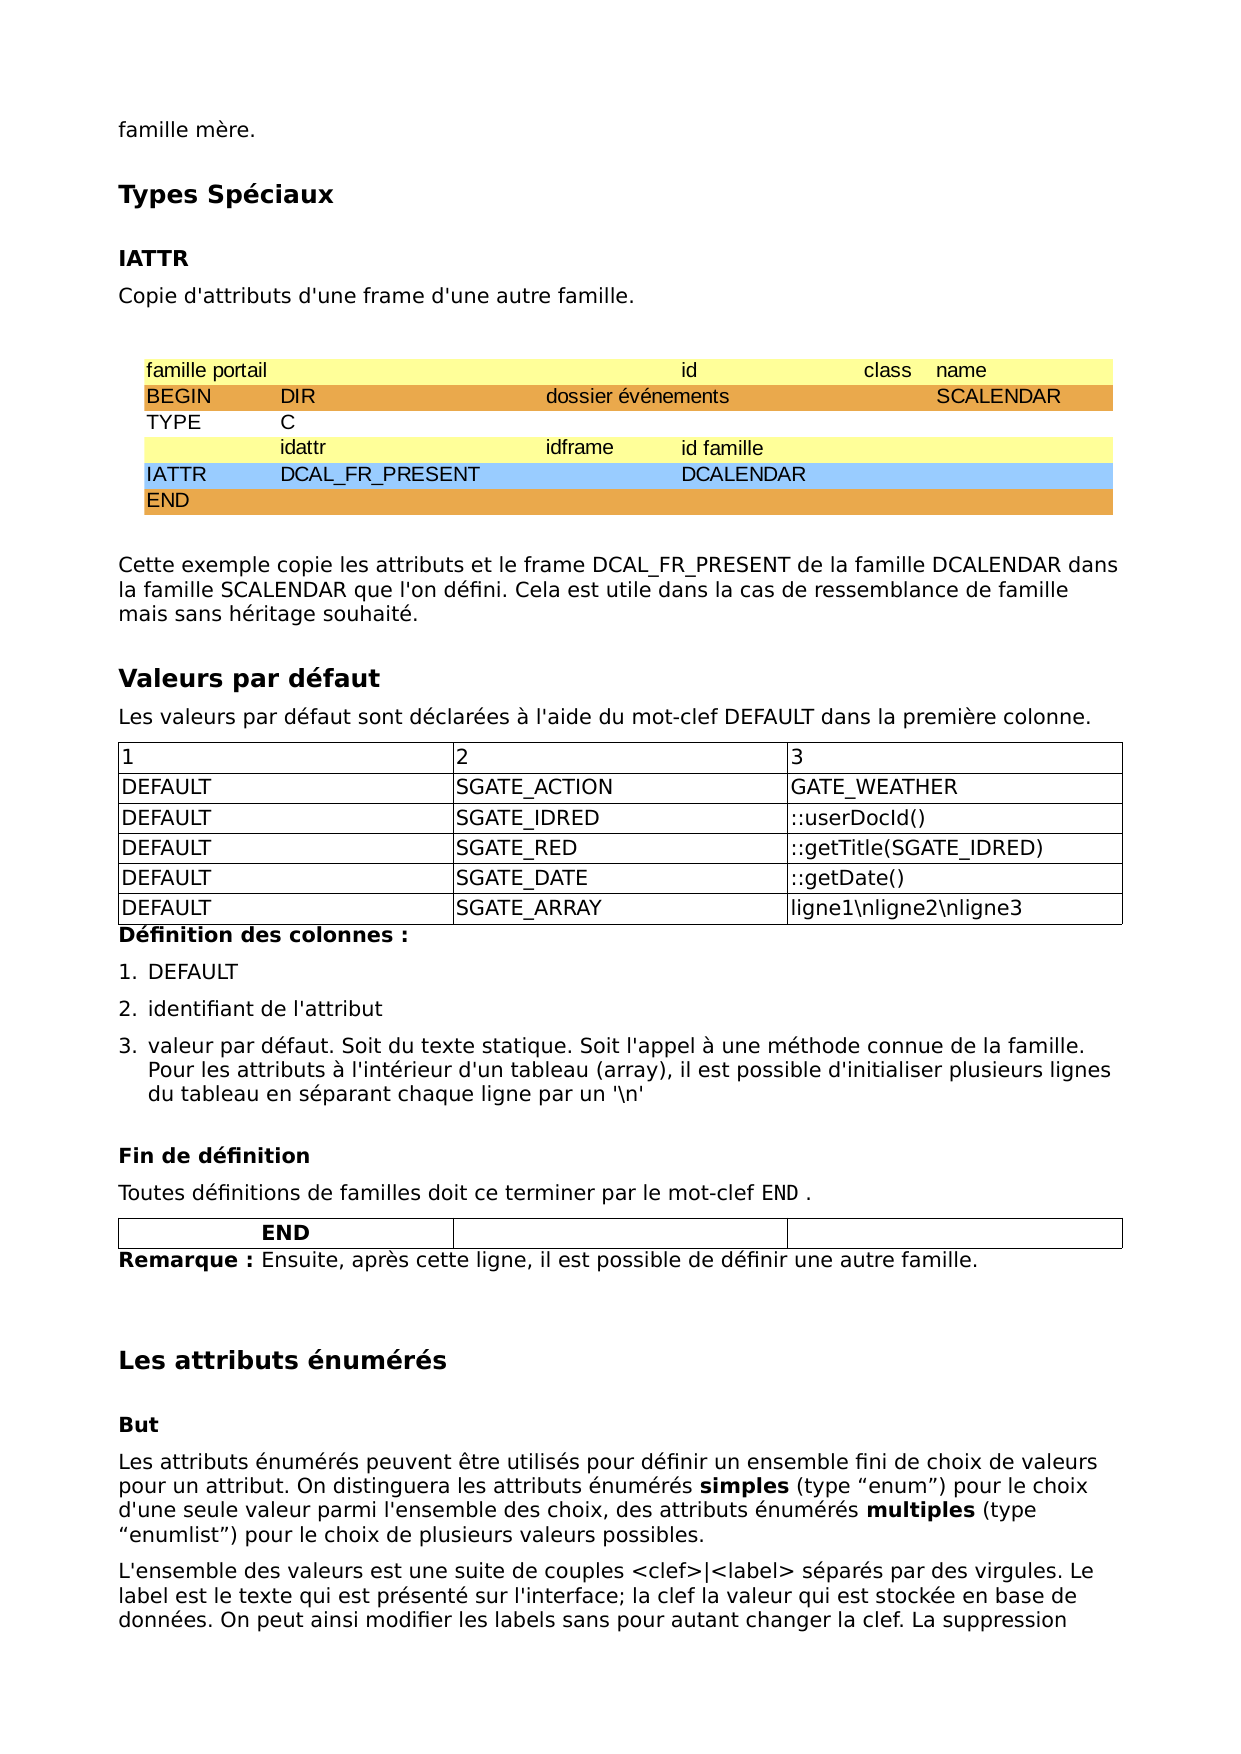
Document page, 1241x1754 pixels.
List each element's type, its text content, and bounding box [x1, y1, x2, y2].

table_cell SGATE_DATE [454, 864, 787, 893]
table_cell DEFAULT [119, 804, 453, 833]
table_header 2 [454, 743, 787, 772]
text Copie d'attributs d'une frame d'une autre famille. [118, 284, 1122, 309]
list identifiant de l'attribut [118, 997, 1122, 1021]
table_cell DEFAULT [119, 834, 453, 863]
table_header 3 [788, 743, 1122, 772]
table_cell GATE_WEATHER [788, 774, 1122, 803]
table_cell ::getDate() [788, 864, 1122, 893]
subtitle Valeurs par défaut [118, 664, 1122, 693]
table_cell DEFAULT [119, 864, 453, 893]
subtitle Types Spéciaux [118, 180, 1122, 209]
text L'ensemble des valeurs est une suite de couples <clef>|<label> séparés par des virgules. Le label est le texte qui est présenté sur l'interface; la clef la valeur qui est stockée en base de données. On peut ainsi modifier les labels sans pour autant changer la clef. La suppression [118, 1559, 1122, 1632]
table_header [454, 1219, 787, 1248]
table_cell ::getTitle(SGATE_IDRED) [788, 834, 1122, 863]
list DEFAULT [118, 960, 1122, 984]
table_header END [119, 1219, 453, 1248]
table_cell DEFAULT [119, 774, 453, 803]
text Définition des colonnes : [118, 925, 1122, 948]
subtitle IATTR [118, 247, 1122, 272]
table_cell SGATE_IDRED [454, 804, 787, 833]
table_cell SGATE_ACTION [454, 774, 787, 803]
subtitle But [118, 1413, 1122, 1437]
text Remarque : Ensuite, après cette ligne, il est possible de définir une autre famille. [118, 1249, 1122, 1272]
subtitle Les attributs énumérés [118, 1347, 1122, 1376]
table_cell DEFAULT [119, 894, 453, 923]
subtitle Fin de définition [118, 1144, 1122, 1168]
table_header 1 [119, 743, 453, 772]
table_cell SGATE_RED [454, 834, 787, 863]
table_cell ::userDocId() [788, 804, 1122, 833]
text famille mère. [118, 118, 1122, 142]
list valeur par défaut. Soit du texte statique. Soit l'appel à une méthode connue de la famille. Pour les attributs à l'intérieur d'un tableau (array), il est possible d'initialiser plusieurs lignes du tableau en séparant chaque ligne par un '\n' [118, 1034, 1122, 1107]
text Cette exemple copie les attributs et le frame DCAL_FR_PRESENT de la famille DCALENDAR dans la famille SCALENDAR que l'on défini. Cela est utile dans la cas de ressemblance de famille mais sans héritage souhaité. [118, 553, 1122, 626]
text Toutes définitions de familles doit ce terminer par le mot-clef END . [118, 1181, 1122, 1205]
text Les valeurs par défaut sont déclarées à l'aide du mot-clef DEFAULT dans la première colonne. [118, 705, 1122, 730]
text Les attributs énumérés peuvent être utilisés pour définir un ensemble fini de choix de valeurs pour un attribut. On distinguera les attributs énumérés simples (type “enum”) pour le choix d'une seule valeur parmi l'ensemble des choix, des attributs énumérés multiples (type “enumlist”) pour le choix de plusieurs valeurs possibles. [118, 1450, 1122, 1547]
table_cell ligne1\nligne2\nligne3 [788, 894, 1122, 923]
table_header [788, 1219, 1122, 1248]
table_cell SGATE_ARRAY [454, 894, 787, 923]
